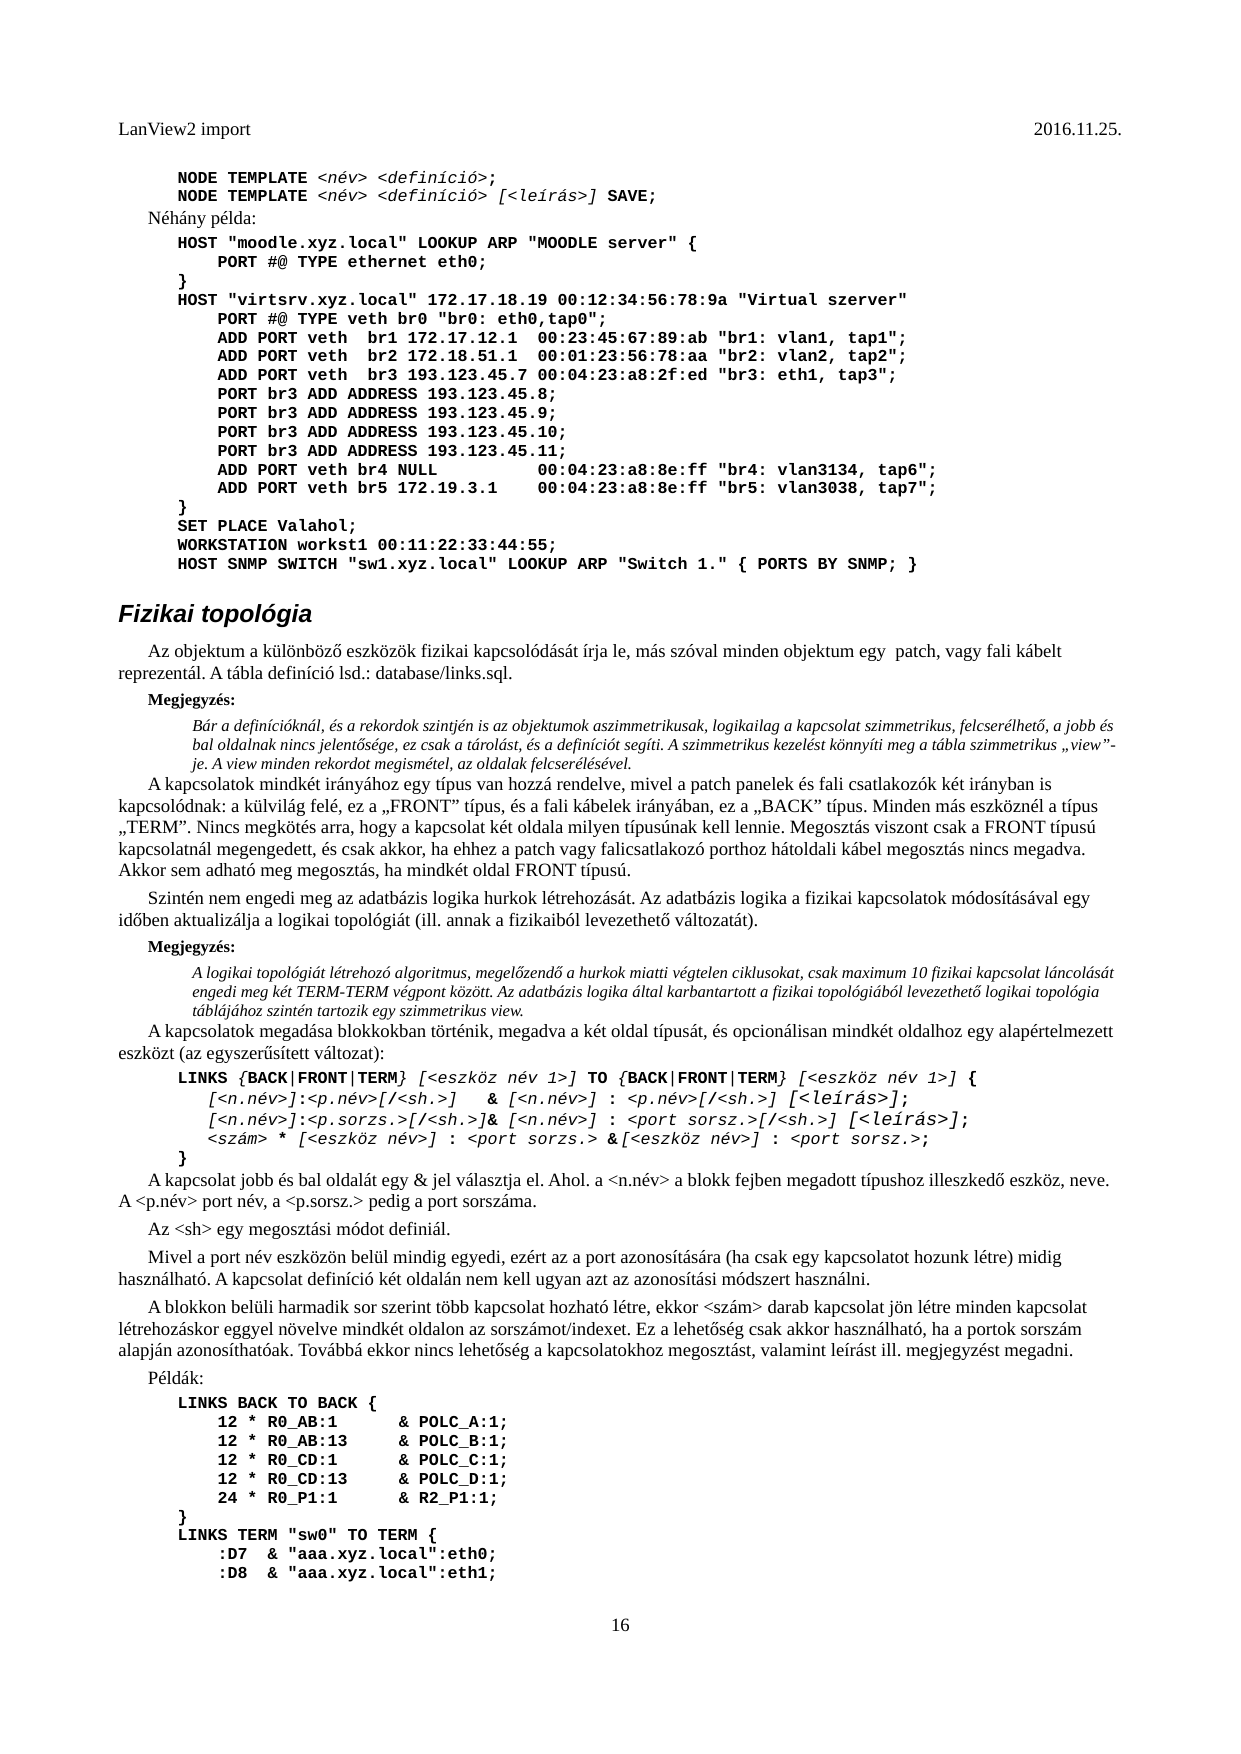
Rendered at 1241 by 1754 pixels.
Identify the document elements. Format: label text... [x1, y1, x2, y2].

text } [177, 499, 1122, 518]
text ADD PORT veth br5 172.19.3.1 00:04:23:a8:8e:ff "br5: vlan3038, tap7"; [177, 480, 1122, 499]
subtitle Fizikai topológia [118, 599, 1122, 628]
text PORT br3 ADD ADDRESS 193.123.45.10; [177, 423, 1122, 442]
text A kapcsolatok megadása blokkokban történik, megadva a két oldal típusát, és opcionálisan mindkét oldalhoz egy alapértelmezett eszközt (az egyszerűsített változat): [118, 1020, 1122, 1063]
text LINKS TERM "sw0" TO TERM { [177, 1527, 1122, 1546]
text ADD PORT veth br1 172.17.12.1 00:23:45:67:89:ab "br1: vlan1, tap1"; [177, 329, 1122, 348]
text WORKSTATION workst1 00:11:22:33:44:55; [177, 537, 1122, 555]
text [<n.név>]:<p.név>[/<sh.>] & [<n.név>] : <p.név>[/<sh.>] [<leírás>]; [177, 1088, 1122, 1110]
text A kapcsolat jobb és bal oldalát egy & jel választja el. Ahol. a <n.név> a blokk fejben megadott típushoz illeszkedő eszköz, neve. A <p.név> port név, a <p.sorsz.> pedig a port sorszáma. [118, 1169, 1122, 1212]
text 12 * R0_AB:1 & POLC_A:1; [177, 1414, 1122, 1433]
text } [177, 1150, 1122, 1169]
text ADD PORT veth br3 193.123.45.7 00:04:23:a8:2f:ed "br3: eth1, tap3"; [177, 367, 1122, 386]
text PORT #@ TYPE ethernet eth0; [177, 254, 1122, 273]
text LINKS {BACK|FRONT|TERM} [<eszköz név 1>] TO {BACK|FRONT|TERM} [<eszköz név 1>] { [177, 1069, 1122, 1088]
text HOST SNMP SWITCH "sw1.xyz.local" LOOKUP ARP "Switch 1." { PORTS BY SNMP; } [177, 555, 1122, 574]
text PORT #@ TYPE veth br0 "br0: eth0,tap0"; [177, 310, 1122, 329]
text Az objektum a különböző eszközök fizikai kapcsolódását írja le, más szóval minden objektum egy patch, vagy fali kábelt reprezentál. A tábla definíció lsd.: database/links.sql. [118, 640, 1122, 683]
text :D7 & "aaa.xyz.local":eth0; [177, 1546, 1122, 1565]
text } [177, 1508, 1122, 1527]
text Megjegyzés: [118, 690, 1122, 709]
text SET PLACE Valahol; [177, 518, 1122, 537]
text 12 * R0_CD:1 & POLC_C:1; [177, 1452, 1122, 1470]
text Néhány példa: [118, 207, 1122, 228]
text HOST "moodle.xyz.local" LOOKUP ARP "MOODLE server" { [177, 235, 1122, 254]
text LINKS BACK TO BACK { [177, 1395, 1122, 1414]
text NODE TEMPLATE <név> <definíció> [<leírás>] SAVE; [177, 188, 1122, 207]
text NODE TEMPLATE <név> <definíció>; [177, 169, 1122, 188]
text 12 * R0_CD:13 & POLC_D:1; [177, 1470, 1122, 1489]
text ADD PORT veth br4 NULL 00:04:23:a8:8e:ff "br4: vlan3134, tap6"; [177, 461, 1122, 480]
text 24 * R0_P1:1 & R2_P1:1; [177, 1489, 1122, 1508]
text Szintén nem engedi meg az adatbázis logika hurkok létrehozását. Az adatbázis logika a fizikai kapcsolatok módosításával egy időben aktualizálja a logikai topológiát (ill. annak a fizikaiból levezethető változatát). [118, 887, 1122, 930]
text A kapcsolatok mindkét irányához egy típus van hozzá rendelve, mivel a patch panelek és fali csatlakozók két irányban is kapcsolódnak: a külvilág felé, ez a „FRONT” típus, és a fali kábelek irányában, ez a „BACK” típus. Minden más eszköznél a típus „TERM”. Nincs megkötés arra, hogy a kapcsolat két oldala milyen típusúnak kell lennie. Megosztás viszont csak a FRONT típusú kapcsolatnál megengedett, és csak akkor, ha ehhez a patch vagy falicsatlakozó porthoz hátoldali kábel megosztás nincs megadva. Akkor sem adható meg megosztás, ha mindkét oldal FRONT típusú. [118, 773, 1122, 881]
text <szám> * [<eszköz név>] : <port sorzs.> & [<eszköz név>] : <port sorsz.>; [177, 1131, 1122, 1150]
text HOST "virtsrv.xyz.local" 172.17.18.19 00:12:34:56:78:9a "Virtual szerver" [177, 291, 1122, 310]
text Megjegyzés: [118, 937, 1122, 956]
text ADD PORT veth br2 172.18.51.1 00:01:23:56:78:aa "br2: vlan2, tap2"; [177, 348, 1122, 367]
text PORT br3 ADD ADDRESS 193.123.45.9; [177, 404, 1122, 423]
text } [177, 273, 1122, 291]
text A logikai topológiát létrehozó algoritmus, megelőzendő a hurkok miatti végtelen ciklusokat, csak maximum 10 fizikai kapcsolat láncolását engedi meg két TERM-TERM végpont között. Az adatbázis logika által karbantartott a fizikai topológiából levezethető logikai topológia táblájához szintén tartozik egy szimmetrikus view. [192, 962, 1122, 1020]
text Példák: [118, 1367, 1122, 1388]
text :D8 & "aaa.xyz.local":eth1; [177, 1565, 1122, 1583]
text [<n.név>]:<p.sorzs.>[/<sh.>]& [<n.név>] : <port sorsz.>[/<sh.>] [<leírás>]; [177, 1110, 1122, 1131]
text A blokkon belüli harmadik sor szerint több kapcsolat hozható létre, ekkor <szám> darab kapcsolat jön létre minden kapcsolat létrehozáskor eggyel növelve mindkét oldalon az sorszámot/indexet. Ez a lehetőség csak akkor használható, ha a portok sorszám alapján azonosíthatóak. Továbbá ekkor nincs lehetőség a kapcsolatokhoz megosztást, valamint leírást ill. megjegyzést megadni. [118, 1296, 1122, 1361]
text Bár a definícióknál, és a rekordok szintjén is az objektumok aszimmetrikusak, logikailag a kapcsolat szimmetrikus, felcserélhető, a jobb és bal oldalnak nincs jelentősége, ez csak a tárolást, és a definíciót segíti. A szimmetrikus kezelést könnyíti meg a tábla szimmetrikus „view”-je. A view minden rekordot megismétel, az oldalak felcserélésével. [192, 716, 1122, 773]
text 12 * R0_AB:13 & POLC_B:1; [177, 1433, 1122, 1452]
text Mivel a port név eszközön belül mindig egyedi, ezért az a port azonosítására (ha csak egy kapcsolatot hozunk létre) midig használható. A kapcsolat definíció két oldalán nem kell ugyan azt az azonosítási módszert használni. [118, 1246, 1122, 1289]
text PORT br3 ADD ADDRESS 193.123.45.11; [177, 442, 1122, 461]
text Az <sh> egy megosztási módot definiál. [118, 1218, 1122, 1240]
text PORT br3 ADD ADDRESS 193.123.45.8; [177, 386, 1122, 404]
